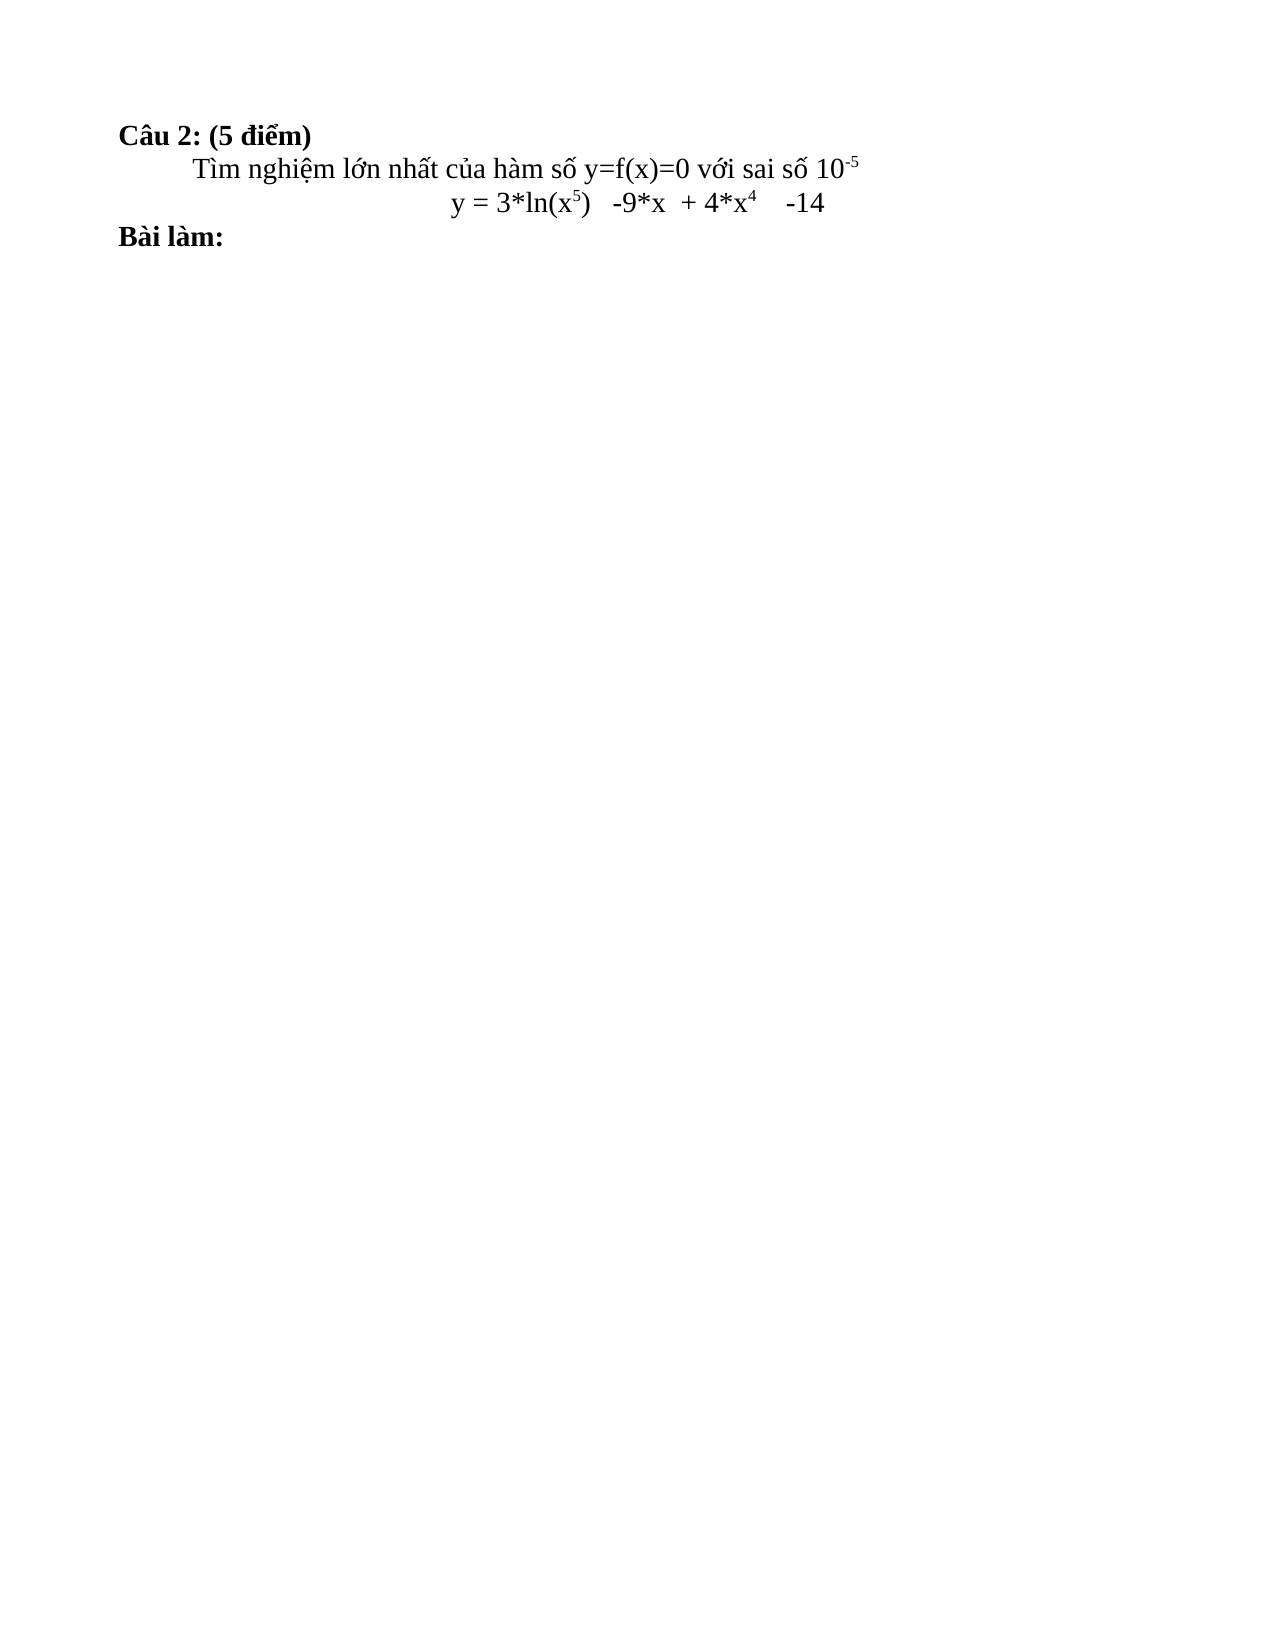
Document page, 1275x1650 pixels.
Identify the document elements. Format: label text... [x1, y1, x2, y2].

text Câu 2: (5 điểm) [118, 118, 1157, 152]
text y = 3*ln(x5) -9*x + 4*x4 -14 [118, 185, 1157, 219]
text Bài làm: [118, 219, 1157, 252]
text Tìm nghiệm lớn nhất của hàm số y=f(x)=0 với sai số 10-5 [118, 152, 1157, 185]
